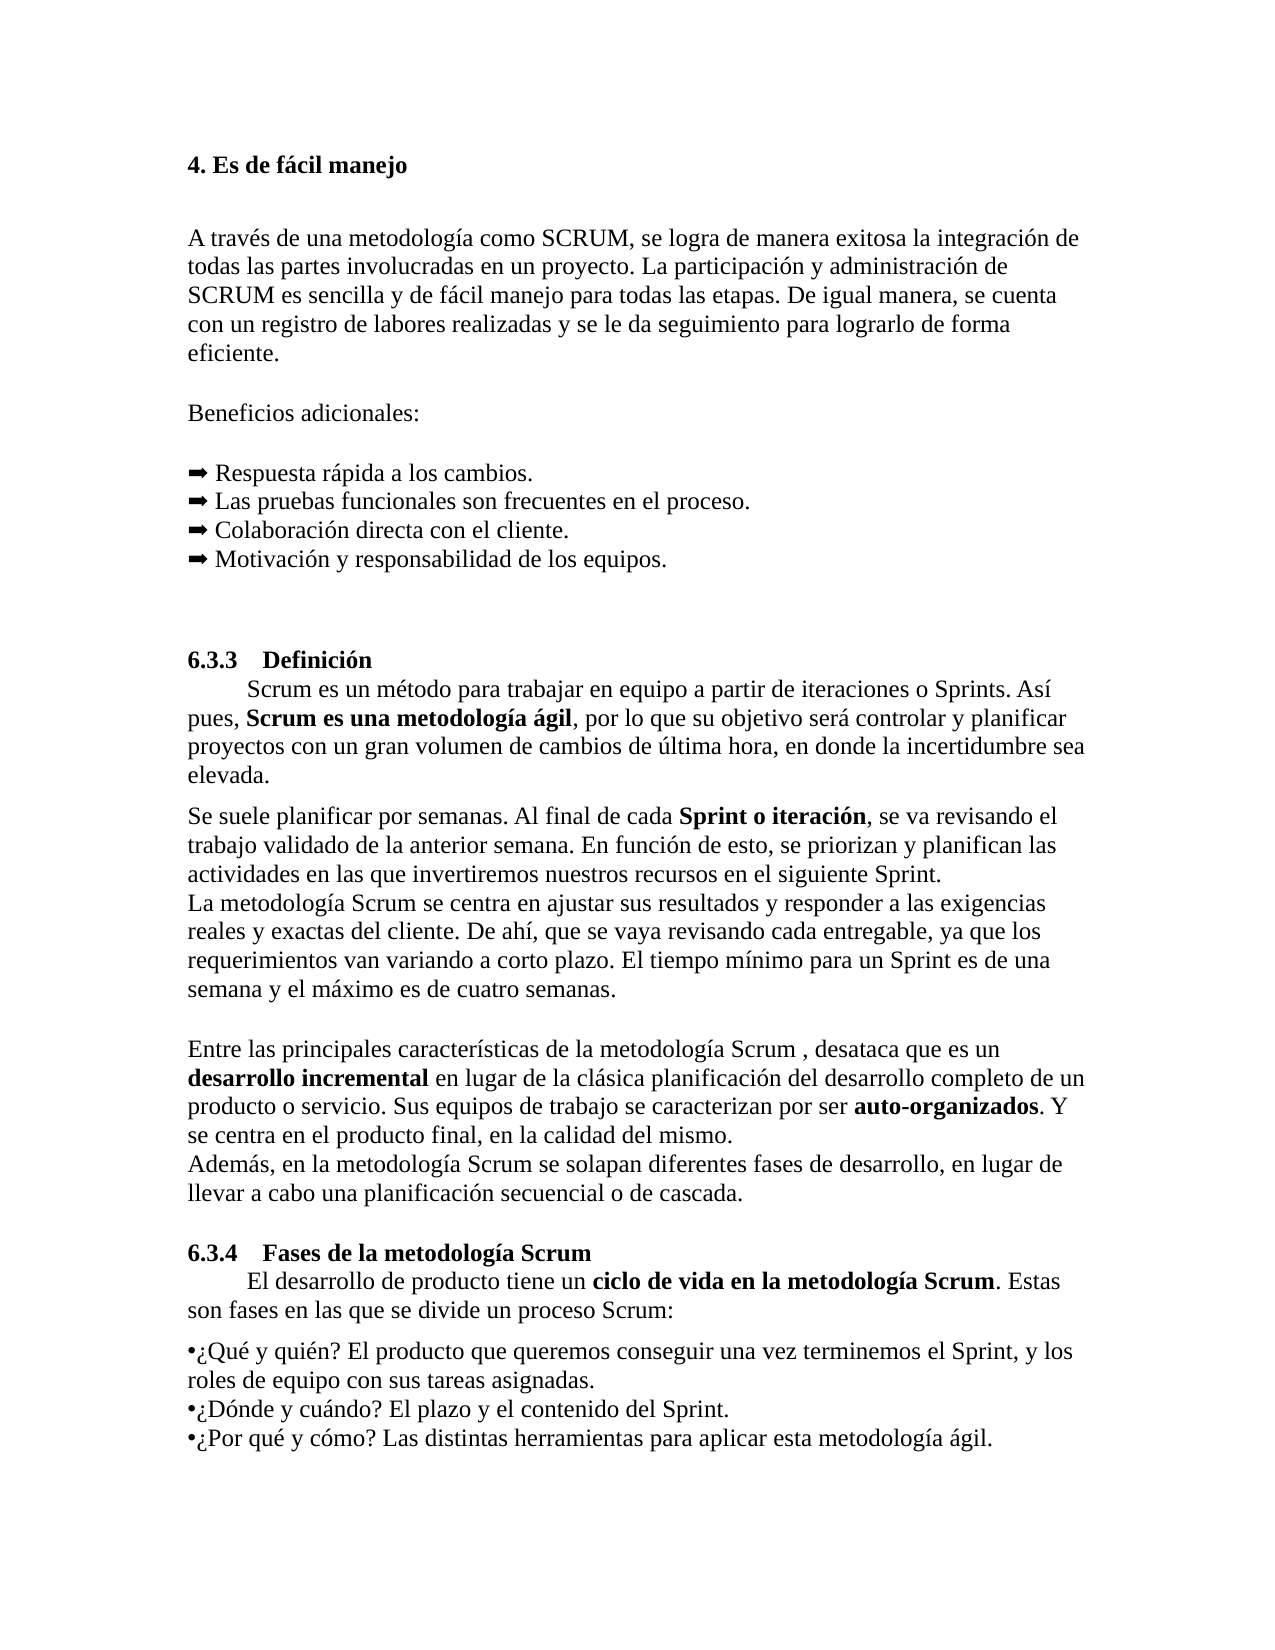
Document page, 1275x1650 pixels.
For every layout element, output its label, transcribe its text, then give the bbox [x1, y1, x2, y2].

text ➡ Respuesta rápida a los cambios. ➡ Las pruebas funcionales son frecuentes en el proceso. ➡ Colaboración directa con el cliente. ➡ Motivación y responsabilidad de los equipos. [187, 458, 1087, 573]
text Beneficios adicionales: [187, 398, 1087, 426]
list ¿Por qué y cómo? Las distintas herramientas para aplicar esta metodología ágil. [187, 1423, 1087, 1451]
text La metodología Scrum se centra en ajustar sus resultados y responder a las exigencias reales y exactas del cliente. De ahí, que se vaya revisando cada entregable, ya que los requerimientos van variando a corto plazo. El tiempo mínimo para un Sprint es de una semana y el máximo es de cuatro semanas. [187, 888, 1087, 1003]
list ¿Qué y quién? El producto que queremos conseguir una vez terminemos el Sprint, y los roles de equipo con sus tareas asignadas. [187, 1336, 1087, 1394]
subtitle 4. Es de fácil manejo [187, 150, 1087, 179]
text Entre las principales características de la metodología Scrum , desataca que es un desarrollo incremental en lugar de la clásica planificación del desarrollo completo de un producto o servicio. Sus equipos de trabajo se caracterizan por ser auto-organizados. Y se centra en el producto final, en la calidad del mismo. [187, 1034, 1087, 1149]
text El desarrollo de producto tiene un ciclo de vida en la metodología Scrum. Estas son fases en las que se divide un proceso Scrum: [187, 1266, 1087, 1324]
text Además, en la metodología Scrum se solapan diferentes fases de desarrollo, en lugar de llevar a cabo una planificación secuencial o de cascada. [187, 1149, 1087, 1206]
text Se suele planificar por semanas. Al final de cada Sprint o iteración, se va revisando el trabajo validado de la anterior semana. En función de esto, se priorizan y planifican las actividades en las que invertiremos nuestros recursos en el siguiente Sprint. [187, 801, 1087, 888]
list ¿Dónde y cuándo? El plazo y el contenido del Sprint. [187, 1394, 1087, 1423]
text A través de una metodología como SCRUM, se logra de manera exitosa la integración de todas las partes involucradas en un proyecto. La participación y administración de SCRUM es sencilla y de fácil manejo para todas las etapas. De igual manera, se cuenta con un registro de labores realizadas y se le da seguimiento para lograrlo de forma eficiente. [187, 223, 1087, 366]
text Scrum es un método para trabajar en equipo a partir de iteraciones o Sprints. Así pues, Scrum es una metodología ágil, por lo que su objetivo será controlar y planificar proyectos con un gran volumen de cambios de última hora, en donde la incertidumbre sea elevada. [187, 674, 1087, 789]
subtitle Fases de la metodología Scrum [187, 1238, 1087, 1266]
subtitle Definición [187, 645, 1087, 674]
